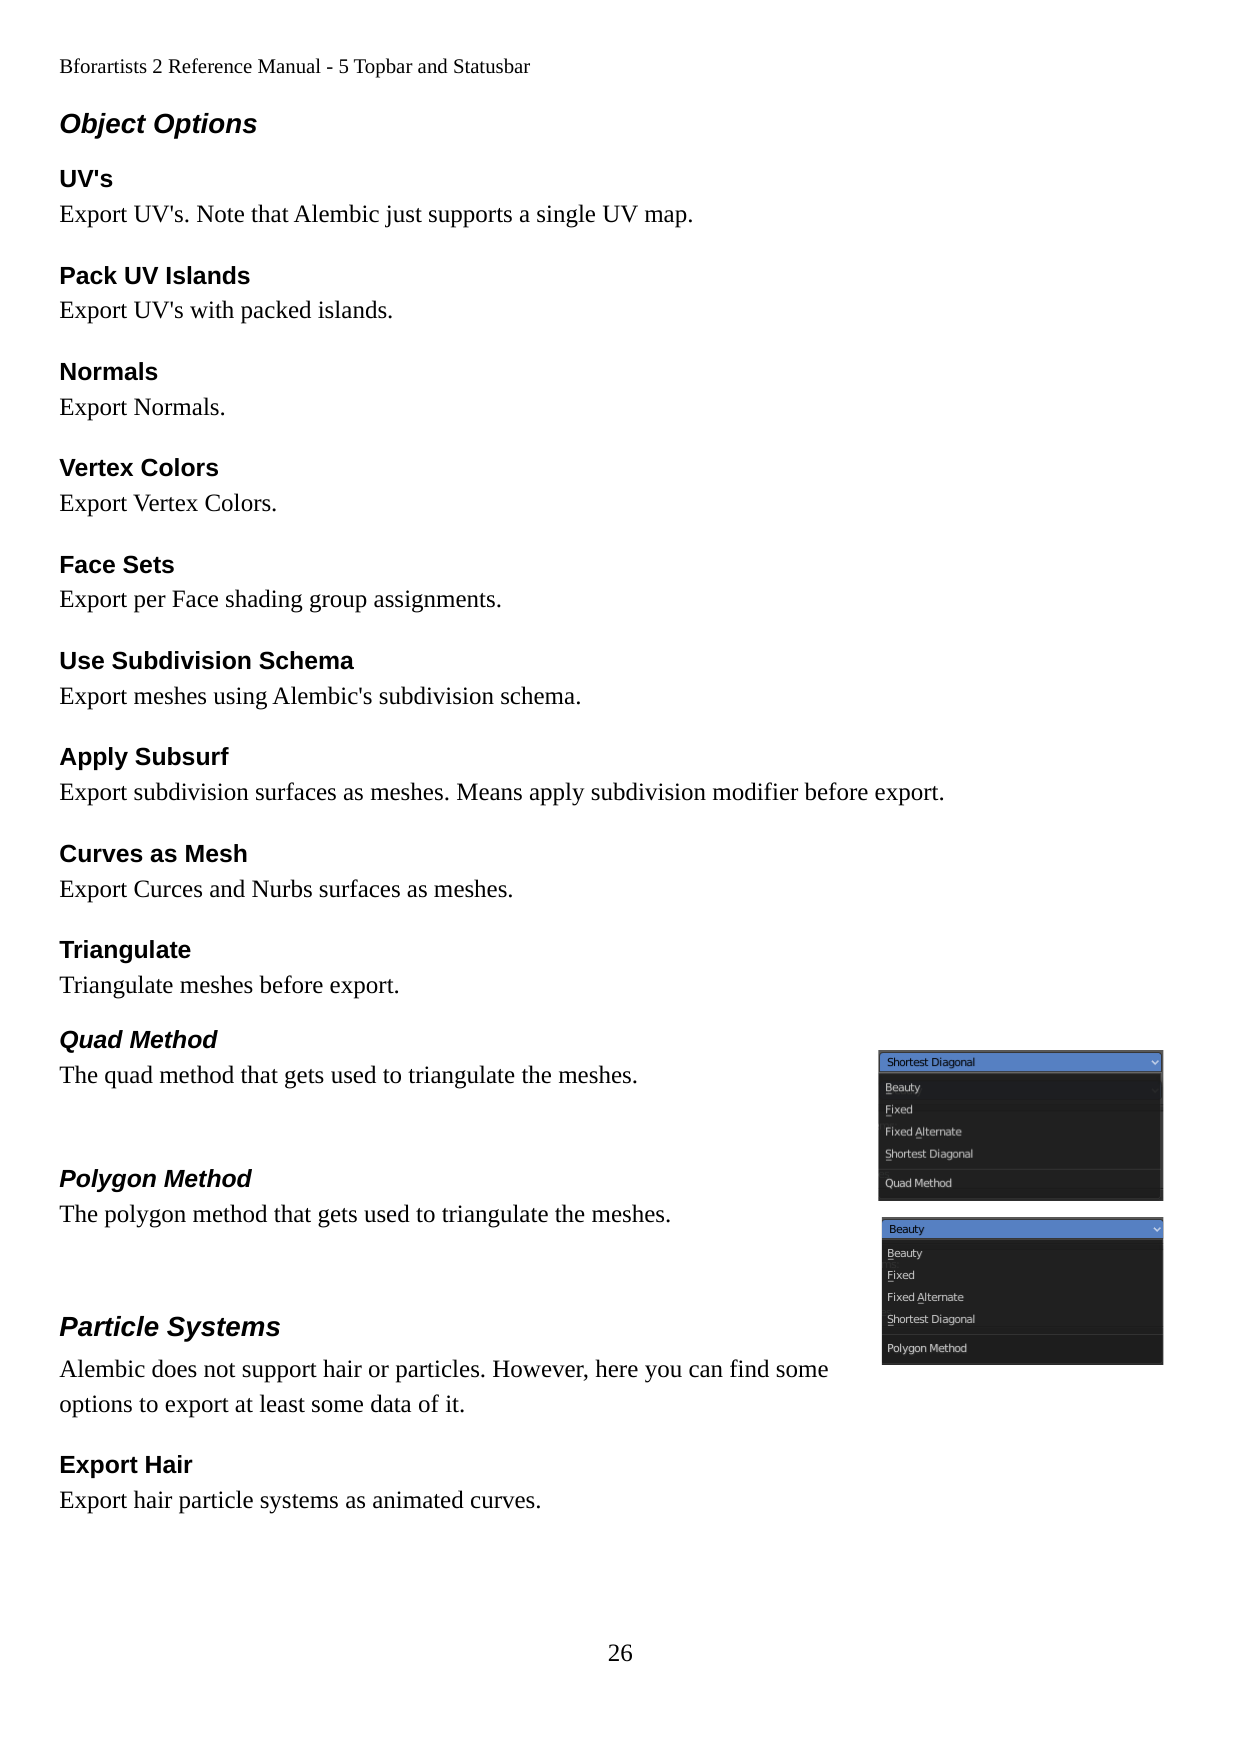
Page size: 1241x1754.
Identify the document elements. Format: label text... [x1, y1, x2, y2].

subtitle Quad Method [59, 1025, 1181, 1054]
picture [881, 1217, 1164, 1365]
subtitle [1164, 1310, 1181, 1342]
subtitle Vertex Colors [59, 453, 1181, 482]
subtitle [1164, 1164, 1181, 1193]
text Export Normals. [59, 392, 1181, 421]
subtitle UV's [59, 164, 1181, 193]
text Export subdivision surfaces as meshes. Means apply subdivision modifier before export. [59, 777, 1181, 806]
subtitle Normals [59, 357, 1181, 386]
subtitle Polygon Method [59, 1164, 878, 1193]
subtitle Use Subdivision Schema [59, 646, 1181, 675]
text Alembic does not support hair or particles. However, here you can find some options to export at least some data of it. [59, 1354, 1181, 1417]
subtitle Apply Subsurf [59, 742, 1181, 771]
text The polygon method that gets used to triangulate the meshes. [59, 1199, 1181, 1228]
text Triangulate meshes before export. [59, 970, 1181, 999]
text Export hair particle systems as animated curves. [59, 1485, 1181, 1514]
subtitle Triangulate [59, 935, 1181, 964]
text The quad method that gets used to triangulate the meshes. [59, 1060, 878, 1089]
text Export meshes using Alembic's subdivision schema. [59, 681, 1181, 710]
subtitle Curves as Mesh [59, 839, 1181, 867]
picture [878, 1050, 1164, 1201]
subtitle Pack UV Islands [59, 261, 1181, 289]
text Export UV's with packed islands. [59, 296, 1181, 324]
subtitle Face Sets [59, 550, 1181, 578]
text Export Curces and Nurbs surfaces as meshes. [59, 874, 1181, 902]
subtitle Particle Systems [59, 1310, 881, 1342]
subtitle Object Options [59, 107, 1181, 139]
text Export per Face shading group assignments. [59, 584, 1181, 613]
subtitle Export Hair [59, 1450, 1181, 1479]
text Export UV's. Note that Alembic just supports a single UV map. [59, 199, 1181, 228]
text Export Vertex Colors. [59, 488, 1181, 517]
